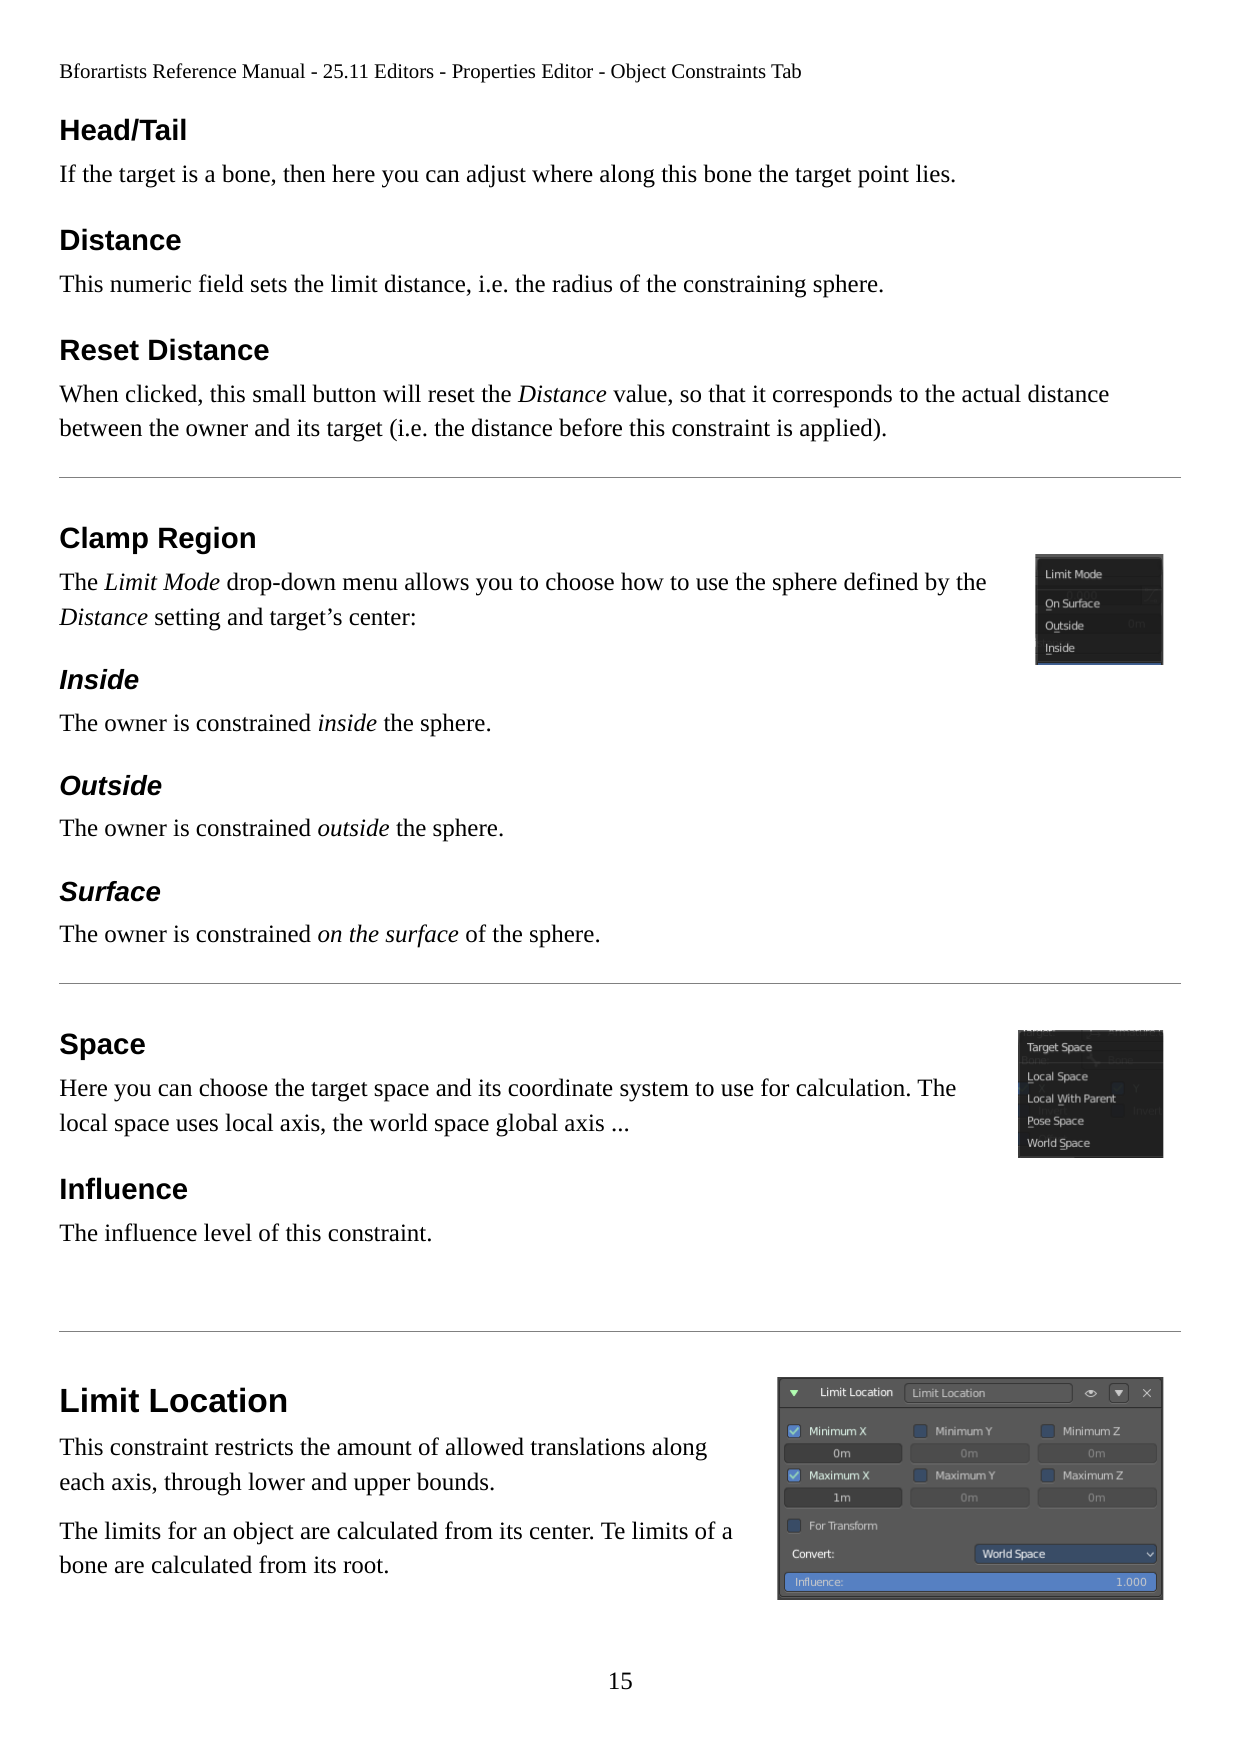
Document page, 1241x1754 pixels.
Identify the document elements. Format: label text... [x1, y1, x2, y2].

picture [1035, 554, 1164, 665]
text This constraint restricts the amount of allowed translations along each axis, through lower and upper bounds. [59, 1432, 777, 1495]
text The limits for an object are calculated from its center. Te limits of a bone are calculated from its root. [59, 1516, 777, 1579]
subtitle [1164, 1381, 1181, 1420]
picture [1018, 1030, 1164, 1158]
subtitle Outside [59, 769, 1181, 801]
subtitle Distance [59, 222, 1181, 256]
subtitle Inside [59, 663, 1181, 695]
text The owner is constrained on the surface of the sphere. [59, 919, 1181, 948]
text If the target is a bone, then here you can adjust where along this bone the target point lies. [59, 159, 1181, 188]
picture [777, 1377, 1164, 1600]
subtitle Influence [59, 1172, 1181, 1205]
text This numeric field sets the limit distance, i.e. the radius of the constraining sphere. [59, 269, 1181, 297]
subtitle Limit Location [59, 1381, 777, 1420]
subtitle Space [59, 1027, 1181, 1061]
text The owner is constrained outside the sphere. [59, 813, 1181, 842]
text Here you can choose the target space and its coordinate system to use for calculation. The local space uses local axis, the world space global axis ... [59, 1073, 1018, 1137]
text When clicked, this small button will reset the Distance value, so that it corresponds to the actual distance between the owner and its target (i.e. the distance before this constraint is applied). [59, 379, 1181, 442]
subtitle Surface [59, 875, 1181, 907]
subtitle Clamp Region [59, 521, 1181, 555]
text The Limit Mode drop-down menu allows you to choose how to use the sphere defined by the Distance setting and target’s center: [59, 567, 1035, 630]
subtitle Head/Tail [59, 113, 1181, 146]
text The owner is constrained inside the sphere. [59, 708, 1181, 736]
subtitle Reset Distance [59, 332, 1181, 366]
text The influence level of this constraint. [59, 1218, 1181, 1247]
